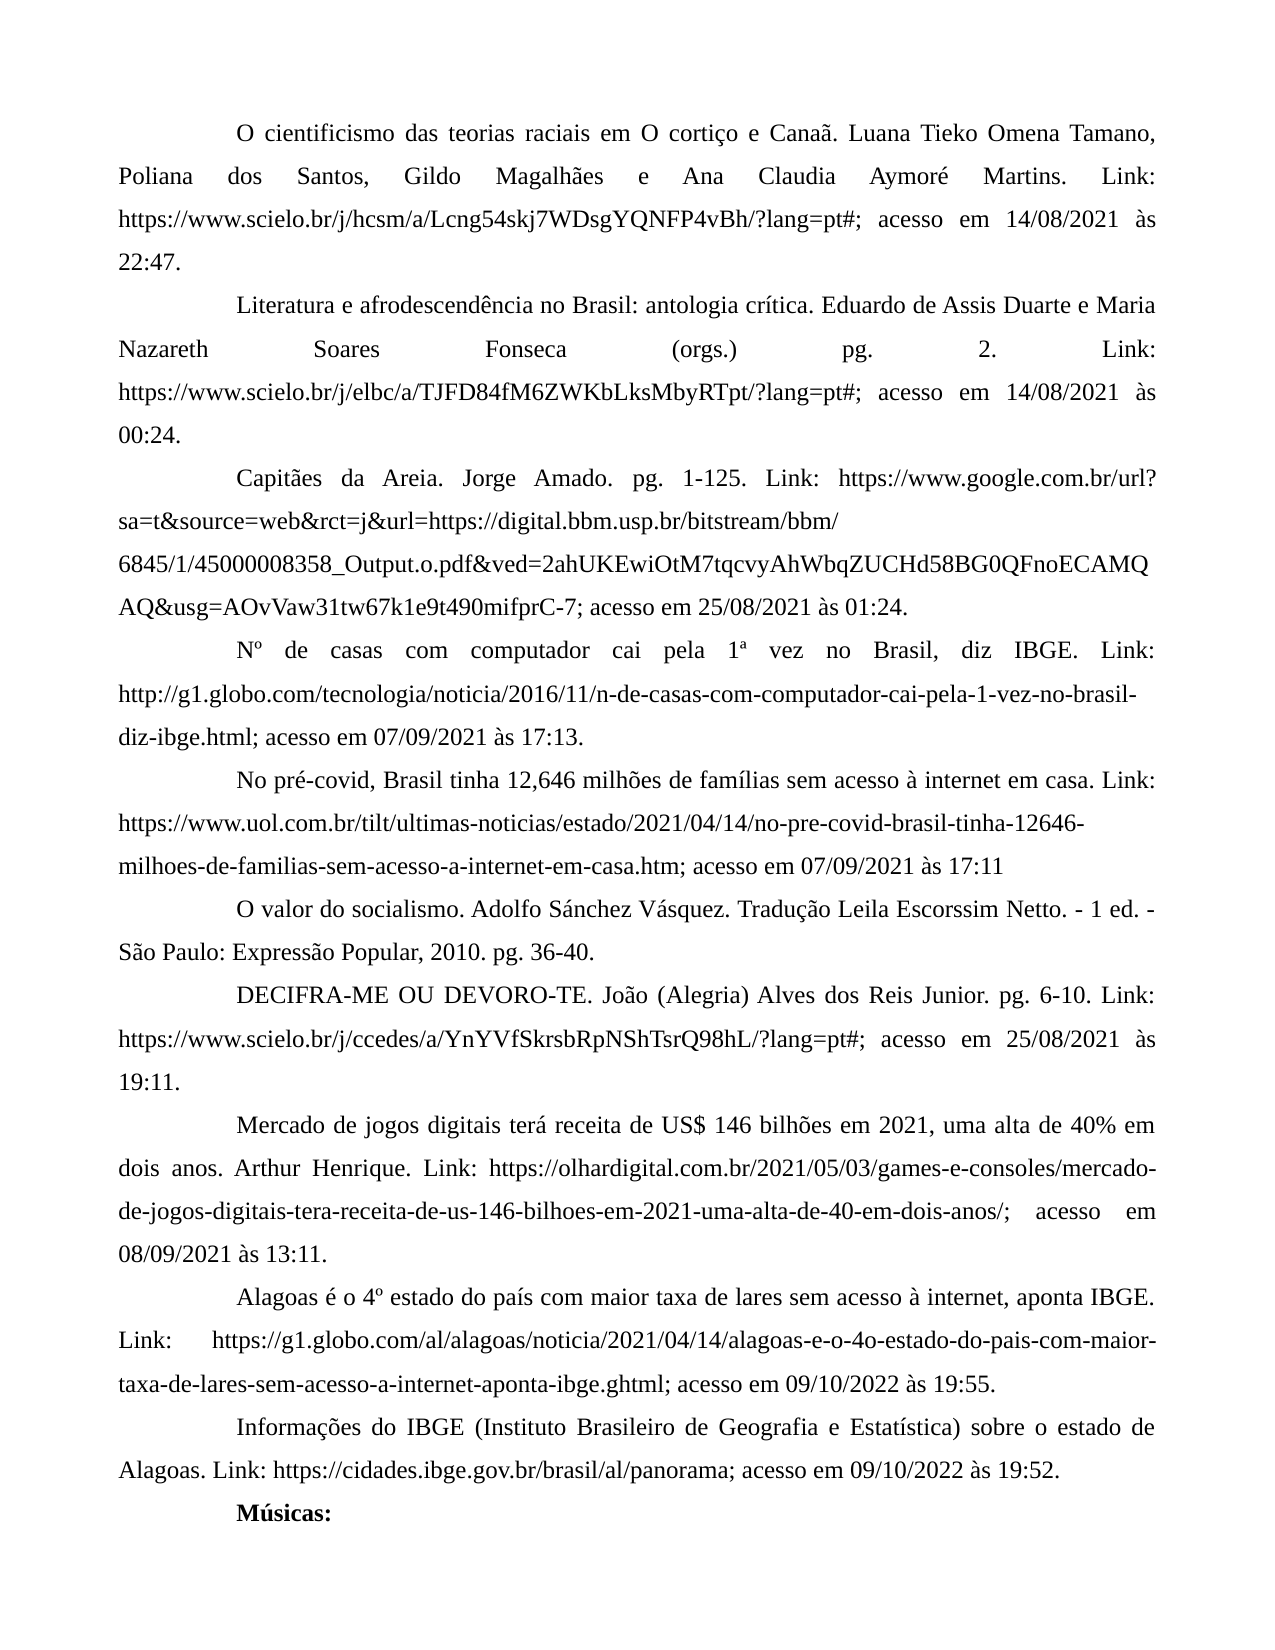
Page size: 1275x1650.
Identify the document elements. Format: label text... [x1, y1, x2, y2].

text Músicas: [118, 1498, 1157, 1527]
text Informações do IBGE (Instituto Brasileiro de Geografia e Estatística) sobre o estado de Alagoas. Link: https://cidades.ibge.gov.br/brasil/al/panorama; acesso em 09/10/2022 às 19:52. [118, 1412, 1157, 1484]
text Literatura e afrodescendência no Brasil: antologia crítica. Eduardo de Assis Duarte e Maria Nazareth Soares Fonseca (orgs.) pg. 2. Link: https://www.scielo.br/j/elbc/a/TJFD84fM6ZWKbLksMbyRTpt/?lang=pt#; acesso em 14/08/2021 às 00:24. [118, 291, 1157, 449]
text Mercado de jogos digitais terá receita de US$ 146 bilhões em 2021, uma alta de 40% em dois anos. Arthur Henrique. Link: https://olhardigital.com.br/2021/05/03/games-e-consoles/mercado-de-jogos-digitais-tera-receita-de-us-146-bilhoes-em-2021-uma-alta-de-40-em-dois-anos/; acesso em 08/09/2021 às 13:11. [118, 1110, 1157, 1268]
text O cientificismo das teorias raciais em O cortiço e Canaã. Luana Tieko Omena Tamano, Poliana dos Santos, Gildo Magalhães e Ana Claudia Aymoré Martins. Link: https://www.scielo.br/j/hcsm/a/Lcng54skj7WDsgYQNFP4vBh/?lang=pt#; acesso em 14/08/2021 às 22:47. [118, 118, 1157, 276]
text Capitães da Areia. Jorge Amado. pg. 1-125. Link: https://www.google.com.br/url?sa=t&source=web&rct=j&url=https://digital.bbm.usp.br/bitstream/bbm/6845/1/45000008358_Output.o.pdf&ved=2ahUKEwiOtM7tqcvyAhWbqZUCHd58BG0QFnoECAMQAQ&usg=AOvVaw31tw67k1e9t490mifprC-7; acesso em 25/08/2021 às 01:24. [118, 463, 1157, 621]
text O valor do socialismo. Adolfo Sánchez Vásquez. Tradução Leila Escorssim Netto. - 1 ed. - São Paulo: Expressão Popular, 2010. pg. 36-40. [118, 894, 1157, 966]
subtitle Alagoas é o 4º estado do país com maior taxa de lares sem acesso à internet, aponta IBGE. Link: https://g1.globo.com/al/alagoas/noticia/2021/04/14/alagoas-e-o-4o-estado-do-pais-com-maior-taxa-de-lares-sem-acesso-a-internet-aponta-ibge.ghtml; acesso em 09/10/2022 às 19:55. [118, 1282, 1157, 1397]
text Nº de casas com computador cai pela 1ª vez no Brasil, diz IBGE. Link: http://g1.globo.com/tecnologia/noticia/2016/11/n-de-casas-com-computador-cai-pela-1-vez-no-brasil-diz-ibge.html; acesso em 07/09/2021 às 17:13. [118, 636, 1157, 751]
text No pré-covid, Brasil tinha 12,646 milhões de famílias sem acesso à internet em casa. Link: https://www.uol.com.br/tilt/ultimas-noticias/estado/2021/04/14/no-pre-covid-brasil-tinha-12646-milhoes-de-familias-sem-acesso-a-internet-em-casa.htm; acesso em 07/09/2021 às 17:11 [118, 765, 1157, 880]
text DECIFRA-ME OU DEVORO-TE. João (Alegria) Alves dos Reis Junior. pg. 6-10. Link: https://www.scielo.br/j/ccedes/a/YnYVfSkrsbRpNShTsrQ98hL/?lang=pt#; acesso em 25/08/2021 às 19:11. [118, 981, 1157, 1096]
